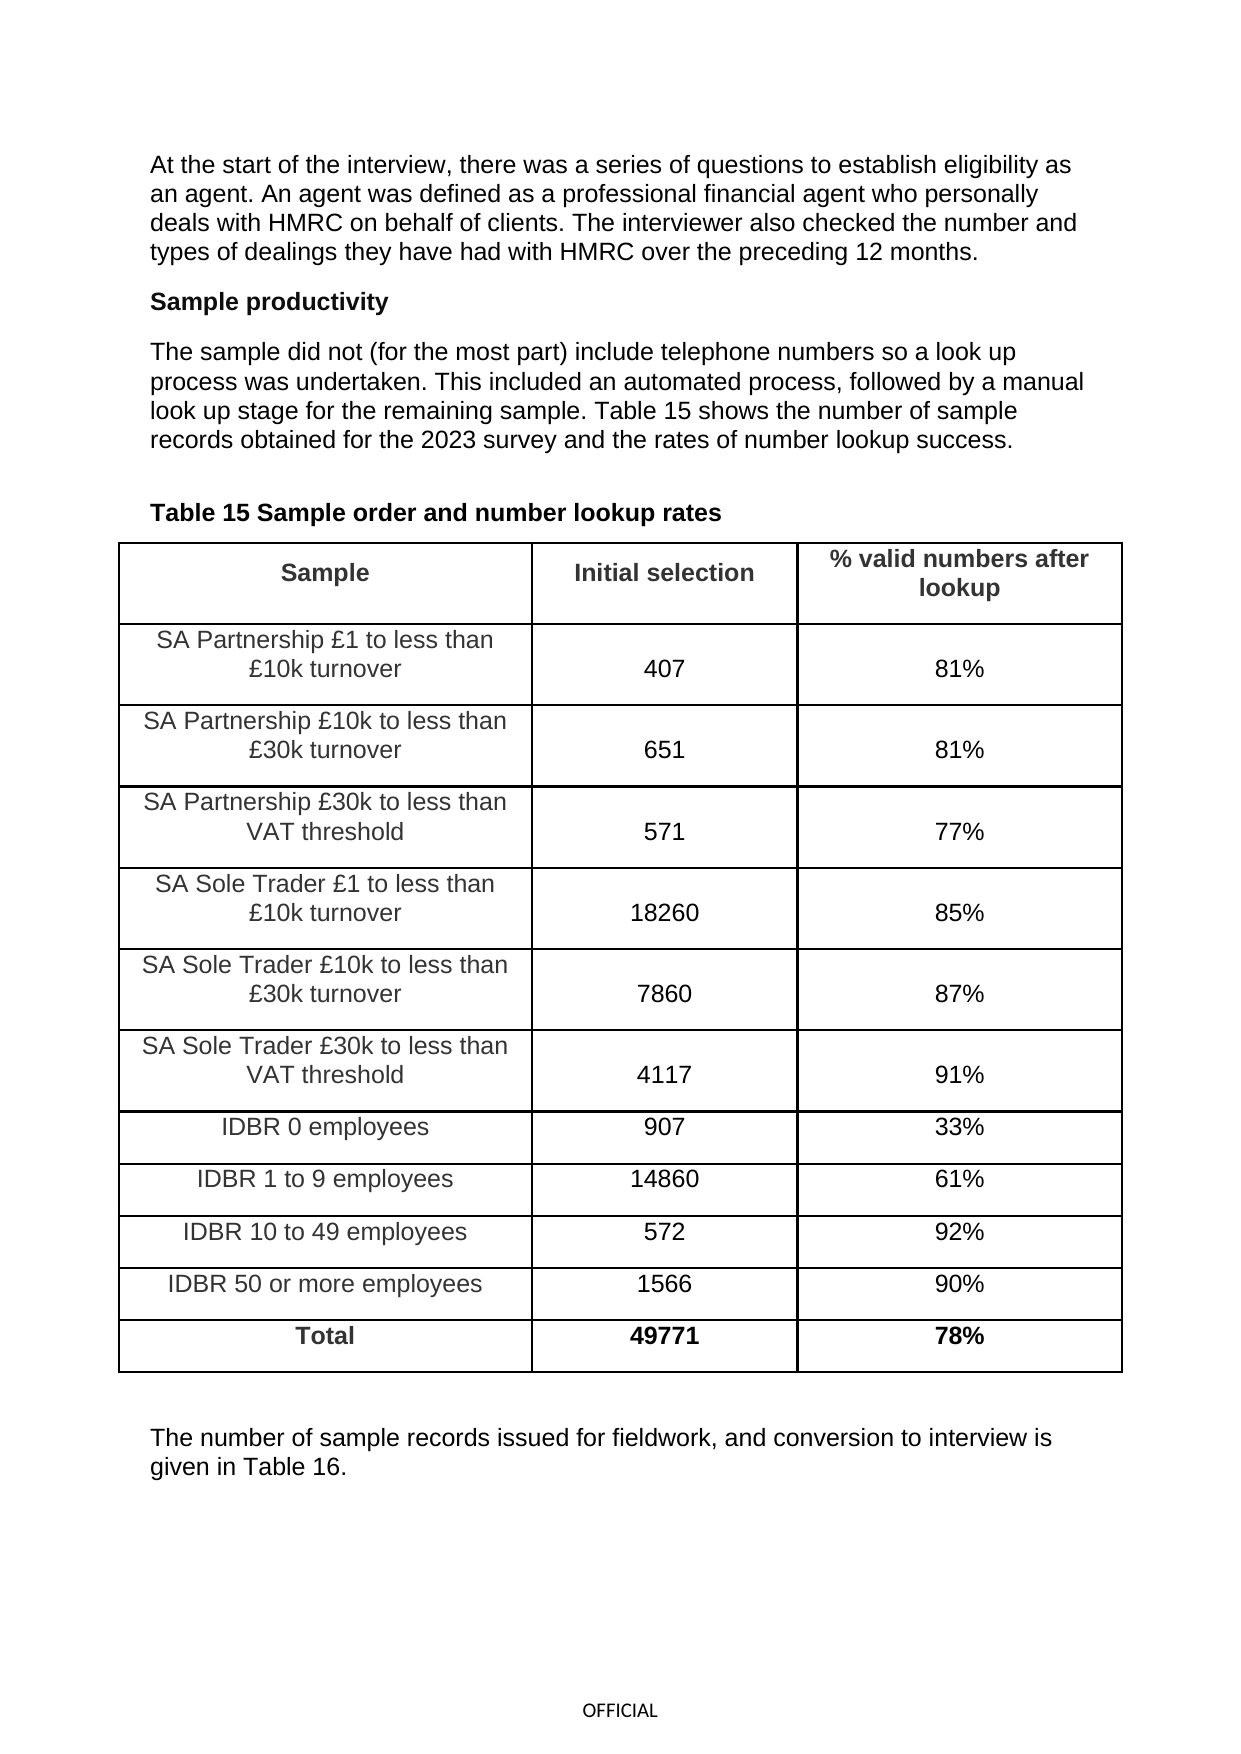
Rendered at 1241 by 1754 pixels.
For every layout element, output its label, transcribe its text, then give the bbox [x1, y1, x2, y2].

table_cell IDBR 0 employees [120, 1113, 531, 1162]
table_cell 81% [799, 706, 1121, 785]
table_cell SA Sole Trader £10k to less than £30k turnover [120, 950, 531, 1029]
table_cell 7860 [533, 950, 796, 1029]
table_cell 77% [799, 788, 1121, 867]
table_cell 91% [799, 1031, 1121, 1110]
table_cell SA Partnership £1 to less than £10k turnover [120, 625, 531, 704]
table_cell 85% [799, 869, 1121, 948]
table_cell 571 [533, 788, 796, 867]
table_header Sample [120, 544, 531, 623]
table_cell 33% [799, 1113, 1121, 1162]
table_cell 90% [799, 1269, 1121, 1319]
table_cell IDBR 10 to 49 employees [120, 1217, 531, 1267]
table_cell 81% [799, 625, 1121, 704]
table_header Initial selection [533, 544, 796, 623]
table_cell 78% [799, 1321, 1121, 1371]
text Table 15 Sample order and number lookup rates [150, 500, 1090, 527]
table_cell 49771 [533, 1321, 796, 1371]
table_cell SA Sole Trader £1 to less than £10k turnover [120, 869, 531, 948]
text The sample did not (for the most part) include telephone numbers so a look up process was undertaken. This included an automated process, followed by a manual look up stage for the remaining sample. Table 15 shows the number of sample records obtained for the 2023 survey and the rates of number lookup success. [150, 337, 1090, 454]
table_cell 1566 [533, 1269, 796, 1319]
table_cell 92% [799, 1217, 1121, 1267]
table_cell 18260 [533, 869, 796, 948]
table_cell 14860 [533, 1165, 796, 1214]
text At the start of the interview, there was a series of questions to establish eligibility as an agent. An agent was defined as a professional financial agent who personally deals with HMRC on behalf of clients. The interviewer also checked the number and types of dealings they have had with HMRC over the preceding 12 months. [150, 150, 1090, 267]
text Sample productivity [150, 287, 1090, 317]
table_cell SA Partnership £30k to less than VAT threshold [120, 788, 531, 867]
text The number of sample records issued for fieldwork, and conversion to interview is given in Table 16. [150, 1423, 1090, 1481]
table_cell SA Partnership £10k to less than £30k turnover [120, 706, 531, 785]
table_cell SA Sole Trader £30k to less than VAT threshold [120, 1031, 531, 1110]
table_cell 87% [799, 950, 1121, 1029]
table_cell Total [120, 1321, 531, 1371]
table_cell 407 [533, 625, 796, 704]
table_cell 4117 [533, 1031, 796, 1110]
table_cell IDBR 50 or more employees [120, 1269, 531, 1319]
table_cell 572 [533, 1217, 796, 1267]
table_cell IDBR 1 to 9 employees [120, 1165, 531, 1214]
table_cell 651 [533, 706, 796, 785]
table_header % valid numbers after lookup [799, 544, 1121, 623]
table_cell 907 [533, 1113, 796, 1162]
table_cell 61% [799, 1165, 1121, 1214]
